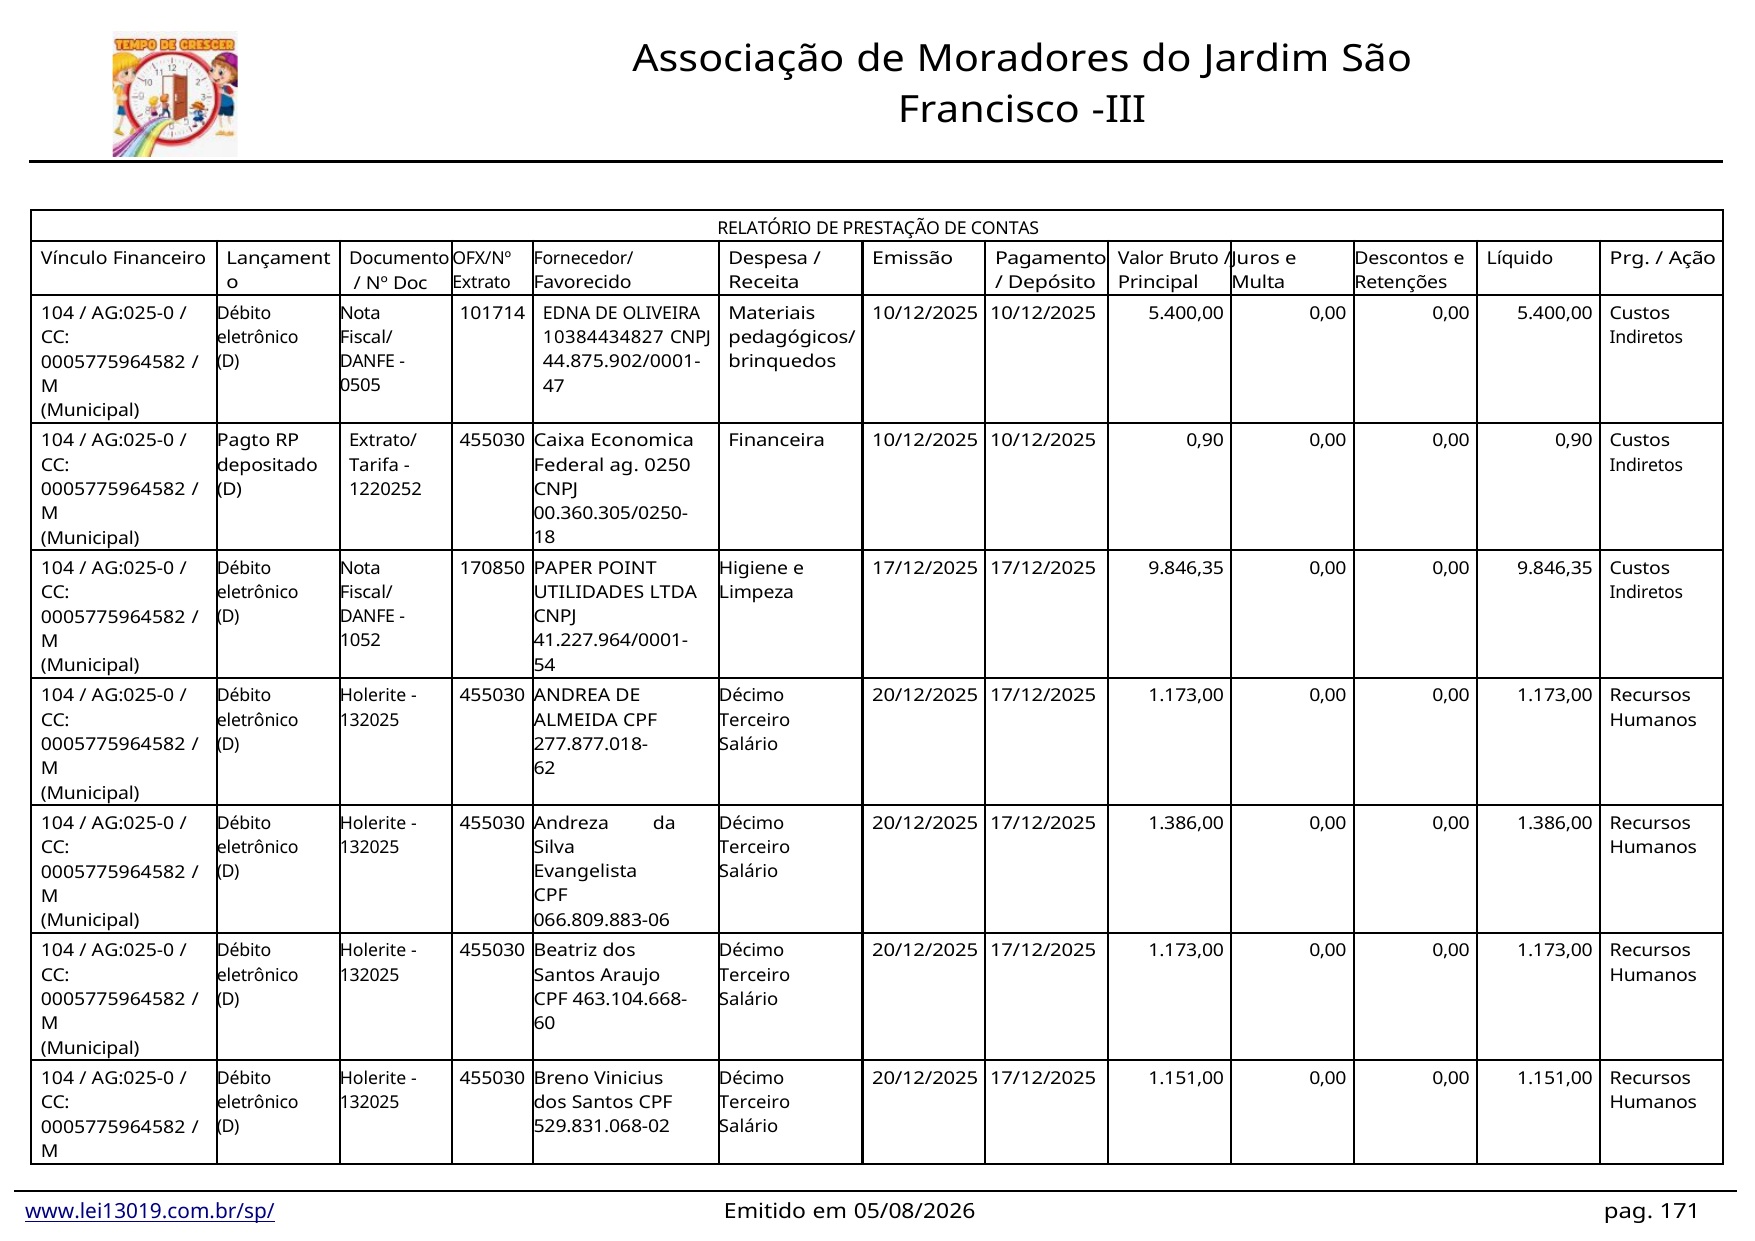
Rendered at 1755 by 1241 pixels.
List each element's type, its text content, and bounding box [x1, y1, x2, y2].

table_cell Valor Bruto / Principal [1109, 242, 1230, 294]
table_cell Breno Vinicius dos Santos CPF 529.831.068-02 [534, 1061, 718, 1162]
table_cell 17/12/2025 [864, 551, 984, 677]
table_cell Décimo Terceiro Salário [720, 806, 861, 932]
table_cell 0,90 [1109, 424, 1230, 549]
table_cell Prg. / Ação [1601, 242, 1722, 294]
table_cell 0,00 [1355, 806, 1476, 932]
table_cell 0,00 [1355, 1061, 1476, 1162]
table_cell 1.173,00 [1478, 934, 1599, 1059]
table_cell 0,00 [1355, 296, 1476, 422]
table_cell Beatriz dos Santos Araujo CPF 463.104.668-60 [534, 934, 718, 1059]
table_cell 0,00 [1355, 424, 1476, 549]
table_header RELATÓRIO DE PRESTAÇÃO DE CONTAS [32, 211, 1722, 239]
table_cell Documento / Nº Doc [341, 242, 451, 294]
table_cell 104 / AG:025-0 / CC: 0005775964582 / M (Municipal) [32, 296, 216, 422]
table_cell PAPER POINT UTILIDADES LTDA CNPJ 41.227.964/0001-54 [534, 551, 718, 677]
table_cell Nota Fiscal/ DANFE - 1052 [341, 551, 451, 677]
table_cell 104 / AG:025-0 / CC: 0005775964582 / M (Municipal) [32, 424, 216, 549]
table_cell 101714 [453, 296, 532, 422]
table_cell 0,00 [1355, 551, 1476, 677]
table_cell 20/12/2025 [864, 679, 984, 804]
table_cell Custos Indiretos [1601, 551, 1722, 677]
table_cell Débito eletrônico (D) [218, 934, 339, 1059]
table_cell Recursos Humanos [1601, 1061, 1722, 1162]
table_cell 104 / AG:025-0 / CC: 0005775964582 / M (Municipal) [32, 934, 216, 1059]
table_cell 1.173,00 [1109, 679, 1230, 804]
table_cell Pagto RP depositado (D) [218, 424, 339, 549]
table_cell 1.173,00 [1109, 934, 1230, 1059]
table_cell Extrato/ Tarifa - 1220252 [341, 424, 451, 549]
table_cell 104 / AG:025-0 / CC: 0005775964582 / M (Municipal) [32, 551, 216, 677]
table_cell 10/12/2025 [864, 424, 984, 549]
table_cell Descontos e Retenções [1355, 242, 1476, 294]
table_cell 0,90 [1478, 424, 1599, 549]
table_cell Décimo Terceiro Salário [720, 679, 861, 804]
table_cell 0,00 [1232, 1061, 1353, 1162]
table_cell Juros e Multa [1232, 242, 1353, 294]
table_cell 1.173,00 [1478, 679, 1599, 804]
table_cell 1.386,00 [1109, 806, 1230, 932]
table_cell Recursos Humanos [1601, 806, 1722, 932]
table_cell 17/12/2025 [986, 1061, 1107, 1162]
table_cell 455030 [453, 1061, 532, 1162]
table_cell 17/12/2025 [986, 934, 1107, 1059]
table_cell Recursos Humanos [1601, 679, 1722, 804]
table_cell Décimo Terceiro Salário [720, 1061, 861, 1162]
table_cell 0,00 [1232, 296, 1353, 422]
table_cell Holerite - 132025 [341, 1061, 451, 1162]
table_cell 5.400,00 [1109, 296, 1230, 422]
table_cell 0,00 [1355, 934, 1476, 1059]
table_cell 1.386,00 [1478, 806, 1599, 932]
table_cell OFX/Nº Extrato [453, 242, 532, 294]
table_cell Líquido [1478, 242, 1599, 294]
table_cell 0,00 [1232, 679, 1353, 804]
table_cell Débito eletrônico (D) [218, 1061, 339, 1162]
table_cell 20/12/2025 [864, 806, 984, 932]
table_cell 0,00 [1232, 934, 1353, 1059]
table_cell Materiais pedagógicos/ brinquedos [720, 296, 861, 422]
table_cell Emissão [864, 242, 984, 294]
table_cell Holerite - 132025 [341, 806, 451, 932]
table_cell 10/12/2025 [986, 424, 1107, 549]
table_cell 104 / AG:025-0 / CC: 0005775964582 / M (Municipal) [32, 806, 216, 932]
table_cell Andreza da Silva Evangelista CPF 066.809.883-06 [534, 806, 718, 932]
table_cell Custos Indiretos [1601, 296, 1722, 422]
table_cell 20/12/2025 [864, 1061, 984, 1162]
table_cell 1.151,00 [1478, 1061, 1599, 1162]
table_cell 455030 [453, 934, 532, 1059]
table_cell 455030 [453, 806, 532, 932]
table_cell Débito eletrônico (D) [218, 806, 339, 932]
table_cell Despesa / Receita [720, 242, 861, 294]
table_cell Vínculo Financeiro [32, 242, 216, 294]
table_cell EDNA DE OLIVEIRA 10384434827 CNPJ 44.875.902/0001-47 [534, 296, 718, 422]
table_cell 0,00 [1232, 551, 1353, 677]
table_cell 17/12/2025 [986, 806, 1107, 932]
table_cell 9.846,35 [1109, 551, 1230, 677]
table_cell 0,00 [1232, 424, 1353, 549]
table_cell ANDREA DE ALMEIDA CPF 277.877.018-62 [534, 679, 718, 804]
table_cell Fornecedor/ Favorecido [534, 242, 718, 294]
table_cell 10/12/2025 [986, 296, 1107, 422]
table_cell Débito eletrônico (D) [218, 551, 339, 677]
table_cell 17/12/2025 [986, 551, 1107, 677]
table_cell Holerite - 132025 [341, 679, 451, 804]
table_cell 9.846,35 [1478, 551, 1599, 677]
table_cell Débito eletrônico (D) [218, 296, 339, 422]
table_cell 1.151,00 [1109, 1061, 1230, 1162]
table_cell Custos Indiretos [1601, 424, 1722, 549]
table_cell 170850 [453, 551, 532, 677]
table_cell 10/12/2025 [864, 296, 984, 422]
table_cell 104 / AG:025-0 / CC: 0005775964582 / M [32, 1061, 216, 1162]
table_cell 455030 [453, 424, 532, 549]
table_cell Financeira [720, 424, 861, 549]
table_cell Pagamento / Depósito [986, 242, 1107, 294]
table_cell 104 / AG:025-0 / CC: 0005775964582 / M (Municipal) [32, 679, 216, 804]
table_cell 455030 [453, 679, 532, 804]
table_cell 0,00 [1355, 679, 1476, 804]
table_cell Nota Fiscal/ DANFE - 0505 [341, 296, 451, 422]
table_cell Lançamento [218, 242, 339, 294]
table_cell Higiene e Limpeza [720, 551, 861, 677]
table_cell 17/12/2025 [986, 679, 1107, 804]
table_cell Caixa Economica Federal ag. 0250 CNPJ 00.360.305/0250-18 [534, 424, 718, 549]
table_cell Holerite - 132025 [341, 934, 451, 1059]
table_cell Décimo Terceiro Salário [720, 934, 861, 1059]
table_cell Débito eletrônico (D) [218, 679, 339, 804]
table_cell 0,00 [1232, 806, 1353, 932]
table_cell 20/12/2025 [864, 934, 984, 1059]
table_cell 5.400,00 [1478, 296, 1599, 422]
table_cell Recursos Humanos [1601, 934, 1722, 1059]
